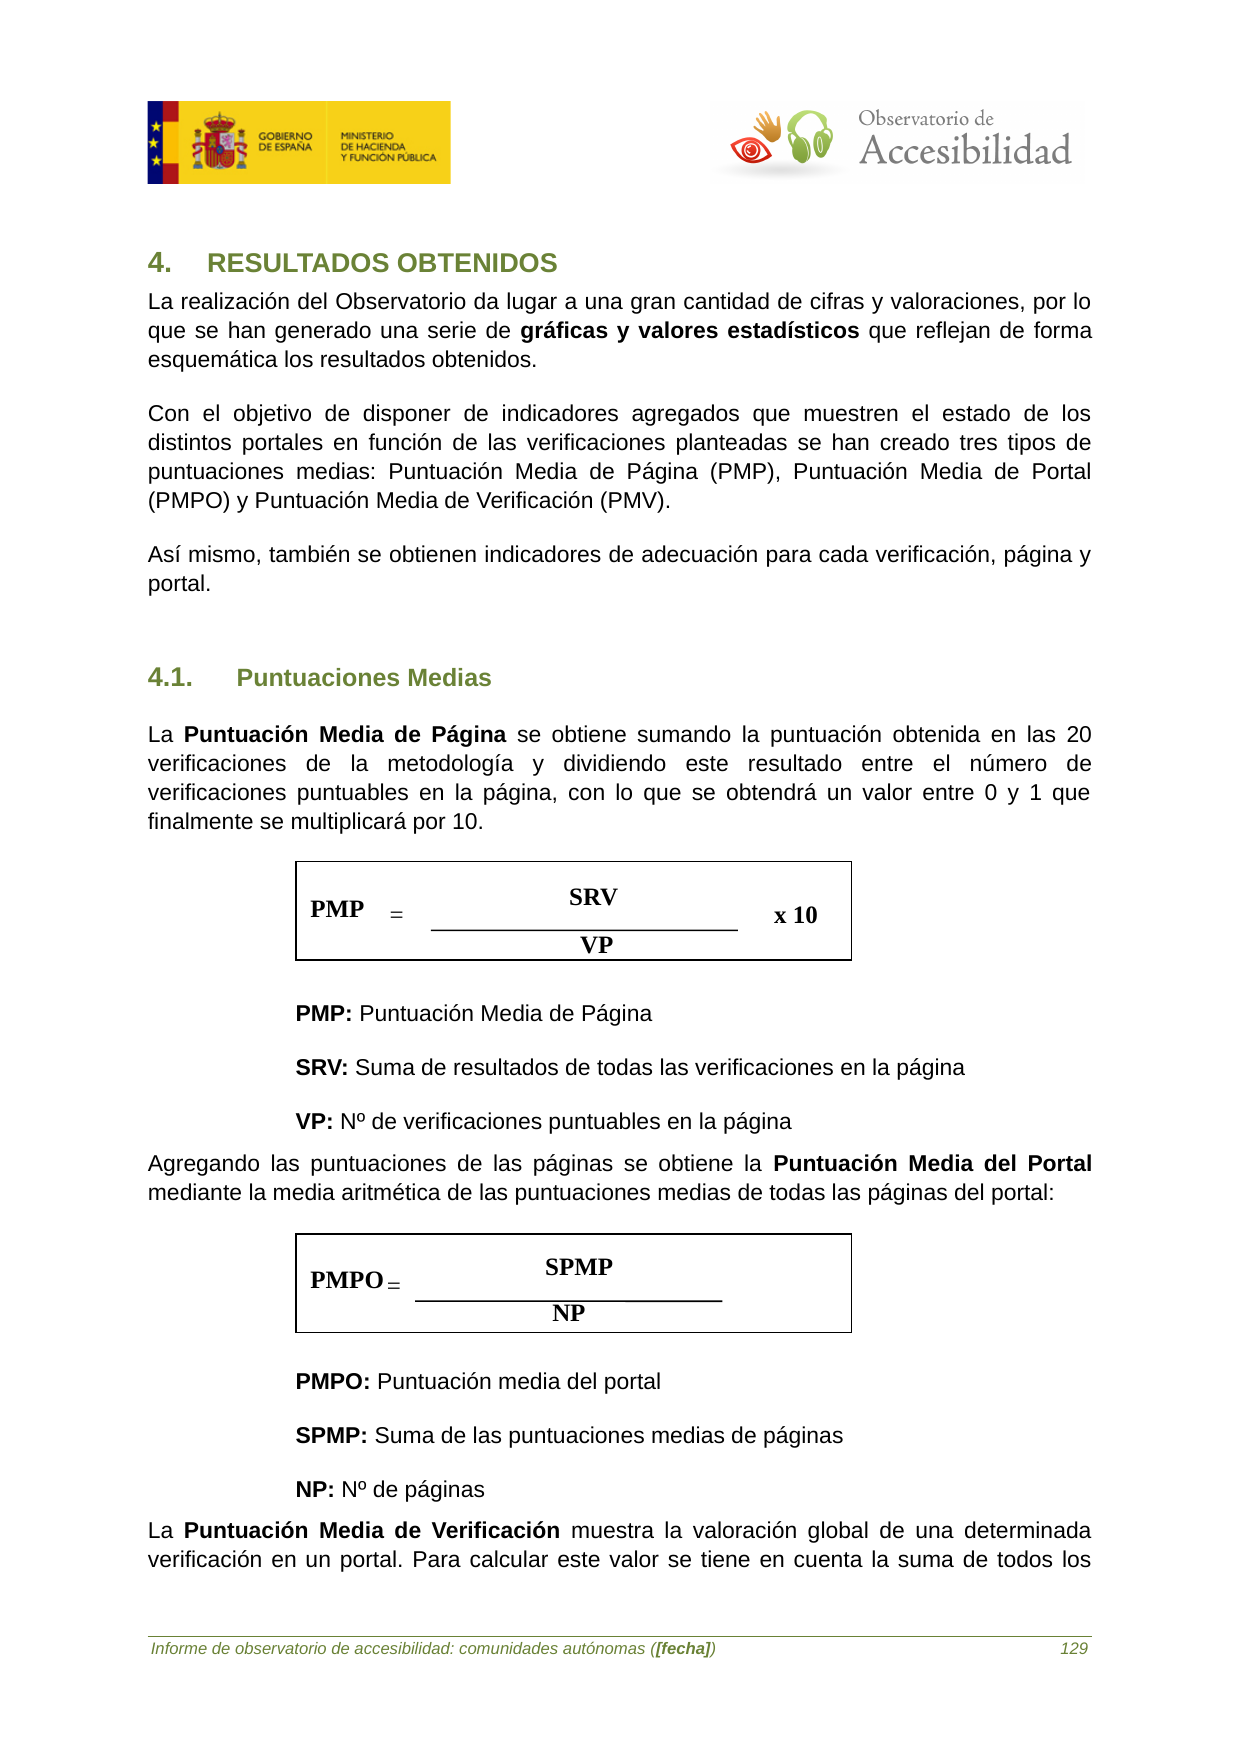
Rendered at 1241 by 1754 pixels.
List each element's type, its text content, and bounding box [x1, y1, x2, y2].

picture [710, 101, 1086, 184]
text La Puntuación Media de Página se obtiene sumando la puntuación obtenida en las 20 verificaciones de la metodología y dividiendo este resultado entre el número de verificaciones puntuables en la página, con lo que se obtendrá un valor entre 0 y 1 que finalmente se multiplicará por 10. [148, 721, 1092, 834]
text La Puntuación Media de Verificación muestra la valoración global de una determinada verificación en un portal. Para calcular este valor se tiene en cuenta la suma de todos los [148, 1517, 1092, 1572]
text PMP: Puntuación Media de Página [295, 1000, 1092, 1026]
text Así mismo, también se obtienen indicadores de adecuación para cada verificación, página y portal. [148, 541, 1092, 596]
text PMPO: Puntuación media del portal [295, 1368, 1092, 1394]
text NP: Nº de páginas [295, 1476, 1092, 1502]
picture [147, 101, 451, 184]
text La realización del Observatorio da lugar a una gran cantidad de cifras y valoraciones, por lo que se han generado una serie de gráficas y valores estadísticos que reflejan de forma esquemática los resultados obtenidos. [148, 288, 1092, 372]
text VP: Nº de verificaciones puntuables en la página [295, 1108, 1092, 1134]
subtitle Puntuaciones Medias [148, 661, 1092, 693]
text Con el objetivo de disponer de indicadores agregados que muestren el estado de los distintos portales en función de las verificaciones planteadas se han creado tres tipos de puntuaciones medias: Puntuación Media de Página (PMP), Puntuación Media de Portal (PMPO) y Puntuación Media de Verificación (PMV). [148, 400, 1092, 513]
text SRV: Suma de resultados de todas las verificaciones en la página [295, 1054, 1092, 1080]
subtitle Resultados obtenidos [148, 245, 1092, 278]
text SPMP: Suma de las puntuaciones medias de páginas [295, 1422, 1092, 1448]
text Agregando las puntuaciones de las páginas se obtiene la Puntuación Media del Portal mediante la media aritmética de las puntuaciones medias de todas las páginas del portal: [148, 1149, 1092, 1205]
